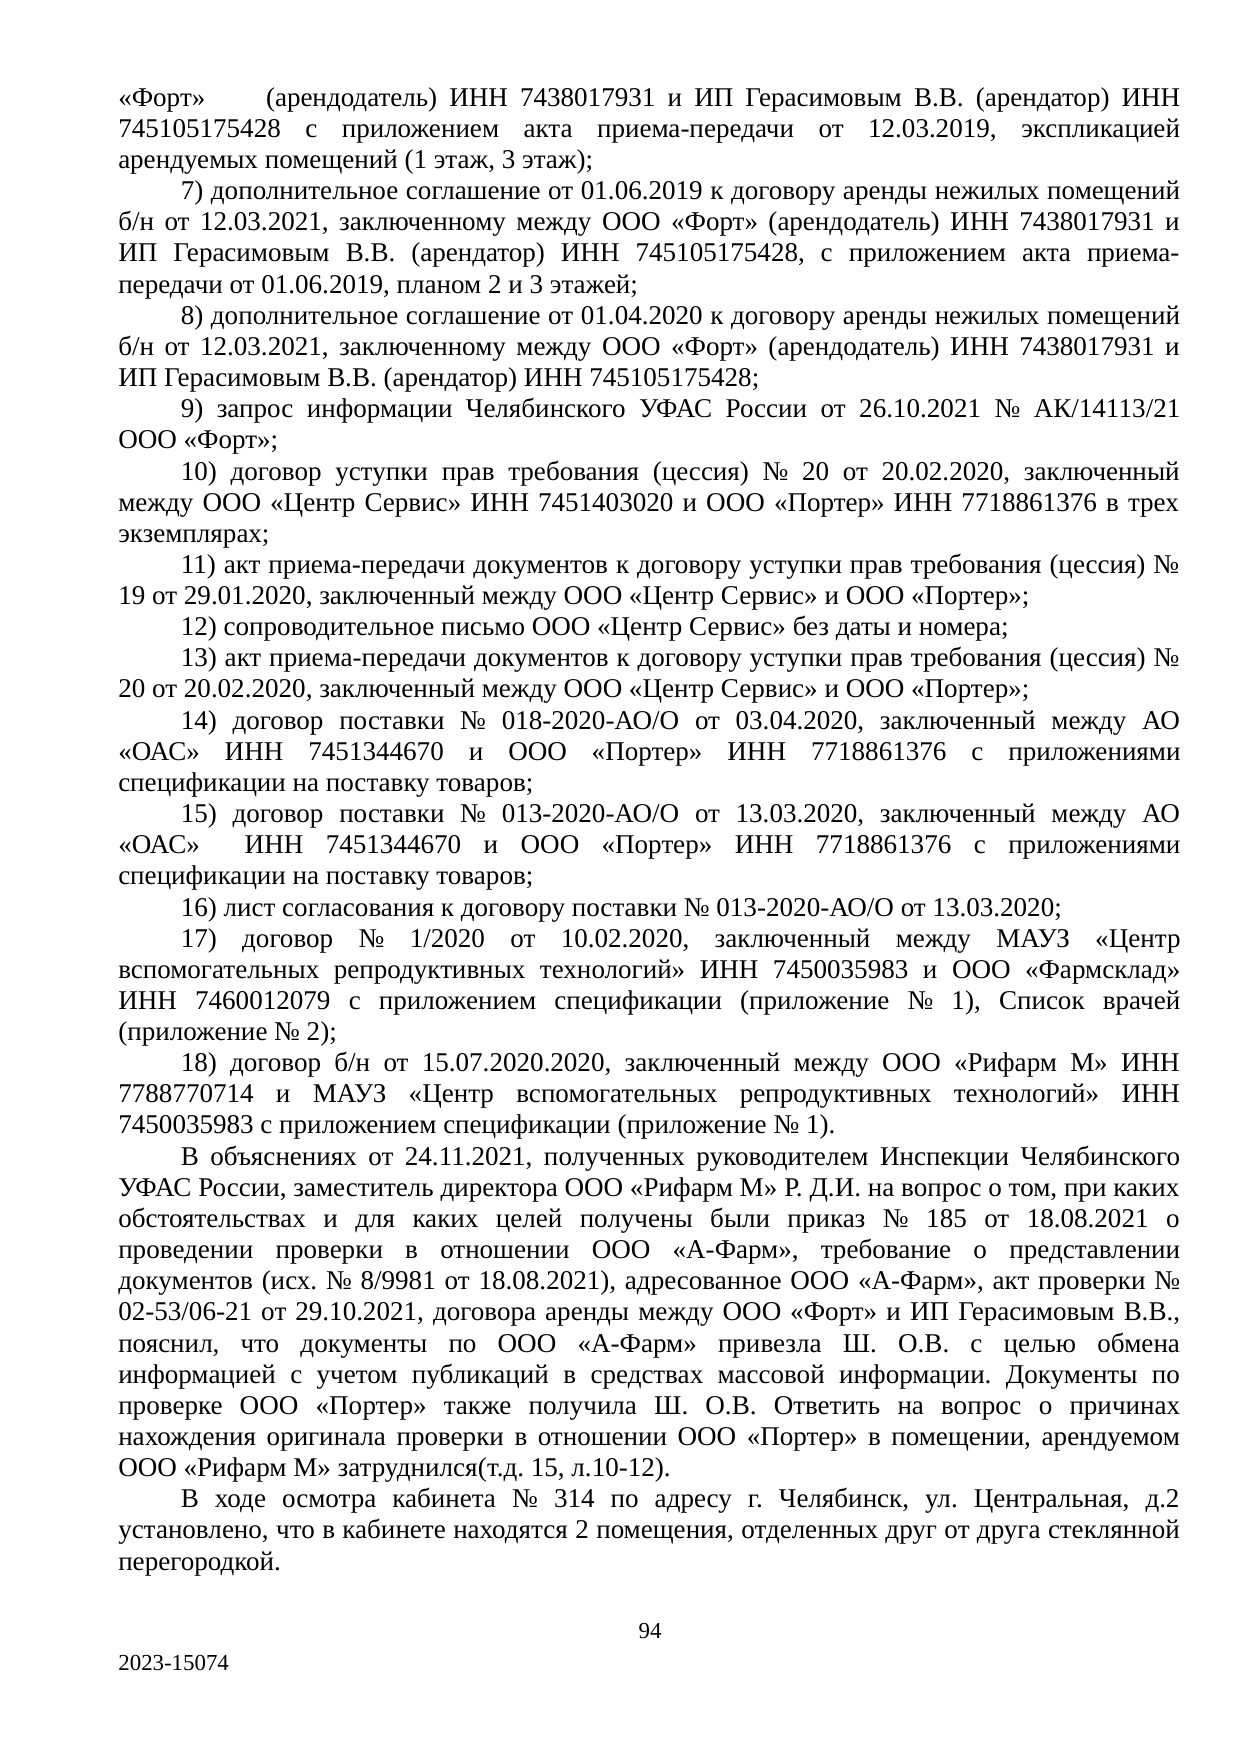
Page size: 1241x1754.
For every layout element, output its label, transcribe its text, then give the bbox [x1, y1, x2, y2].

text «Форт» (арендодатель) ИНН 7438017931 и ИП Герасимовым В.В. (арендатор) ИНН 745105175428 с приложением акта приема-передачи от 12.03.2019, экспликацией арендуемых помещений (1 этаж, 3 этаж); [118, 81, 1181, 174]
text 10) договор уступки прав требования (цессия) № 20 от 20.02.2020, заключенный между ООО «Центр Сервис» ИНН 7451403020 и ООО «Портер» ИНН 7718861376 в трех экземплярах; [118, 454, 1181, 548]
text 9) запрос информации Челябинского УФАС России от 26.10.2021 № АК/14113/21 ООО «Форт»; [118, 392, 1181, 454]
text В объяснениях от 24.11.2021, полученных руководителем Инспекции Челябинского УФАС России, заместитель директора ООО «Рифарм М» Р. Д.И. на вопрос о том, при каких обстоятельствах и для каких целей получены были приказ № 185 от 18.08.2021 о проведении проверки в отношении ООО «А-Фарм», требование о представлении документов (исх. № 8/9981 от 18.08.2021), адресованное ООО «А-Фарм», акт проверки № 02-53/06-21 от 29.10.2021, договора аренды между ООО «Форт» и ИП Герасимовым В.В., пояснил, что документы по ООО «А-Фарм» привезла Ш. О.В. с целью обмена информацией с учетом публикаций в средствах массовой информации. Документы по проверке ООО «Портер» также получила Ш. О.В. Ответить на вопрос о причинах нахождения оригинала проверки в отношении ООО «Портер» в помещении, арендуемом ООО «Рифарм М» затруднился(т.д. 15, л.10-12). [118, 1140, 1181, 1482]
text 13) акт приема-передачи документов к договору уступки прав требования (цессия) № 20 от 20.02.2020, заключенный между ООО «Центр Сервис» и ООО «Портер»; [118, 641, 1181, 704]
text 12) сопроводительное письмо ООО «Центр Сервис» без даты и номера; [118, 610, 1181, 641]
text 7) дополнительное соглашение от 01.06.2019 к договору аренды нежилых помещений б/н от 12.03.2021, заключенному между ООО «Форт» (арендодатель) ИНН 7438017931 и ИП Герасимовым В.В. (арендатор) ИНН 745105175428, с приложением акта приема-передачи от 01.06.2019, планом 2 и 3 этажей; [118, 174, 1181, 299]
text В ходе осмотра кабинета № 314 по адресу г. Челябинск, ул. Центральная, д.2 установлено, что в кабинете находятся 2 помещения, отделенных друг от друга стеклянной перегородкой. [118, 1482, 1181, 1576]
text 18) договор б/н от 15.07.2020.2020, заключенный между ООО «Рифарм М» ИНН 7788770714 и МАУЗ «Центр вспомогательных репродуктивных технологий» ИНН 7450035983 с приложением спецификации (приложение № 1). [118, 1046, 1181, 1140]
text 8) дополнительное соглашение от 01.04.2020 к договору аренды нежилых помещений б/н от 12.03.2021, заключенному между ООО «Форт» (арендодатель) ИНН 7438017931 и ИП Герасимовым В.В. (арендатор) ИНН 745105175428; [118, 299, 1181, 392]
text 16) лист согласования к договору поставки № 013-2020-АО/О от 13.03.2020; [118, 891, 1181, 922]
text 15) договор поставки № 013-2020-АО/О от 13.03.2020, заключенный между АО «ОАС» ИНН 7451344670 и ООО «Портер» ИНН 7718861376 с приложениями спецификации на поставку товаров; [118, 797, 1181, 891]
text 17) договор № 1/2020 от 10.02.2020, заключенный между МАУЗ «Центр вспомогательных репродуктивных технологий» ИНН 7450035983 и ООО «Фармсклад» ИНН 7460012079 с приложением спецификации (приложение № 1), Список врачей (приложение № 2); [118, 922, 1181, 1046]
text 11) акт приема-передачи документов к договору уступки прав требования (цессия) № 19 от 29.01.2020, заключенный между ООО «Центр Сервис» и ООО «Портер»; [118, 548, 1181, 610]
text 14) договор поставки № 018-2020-АО/О от 03.04.2020, заключенный между АО «ОАС» ИНН 7451344670 и ООО «Портер» ИНН 7718861376 с приложениями спецификации на поставку товаров; [118, 704, 1181, 797]
